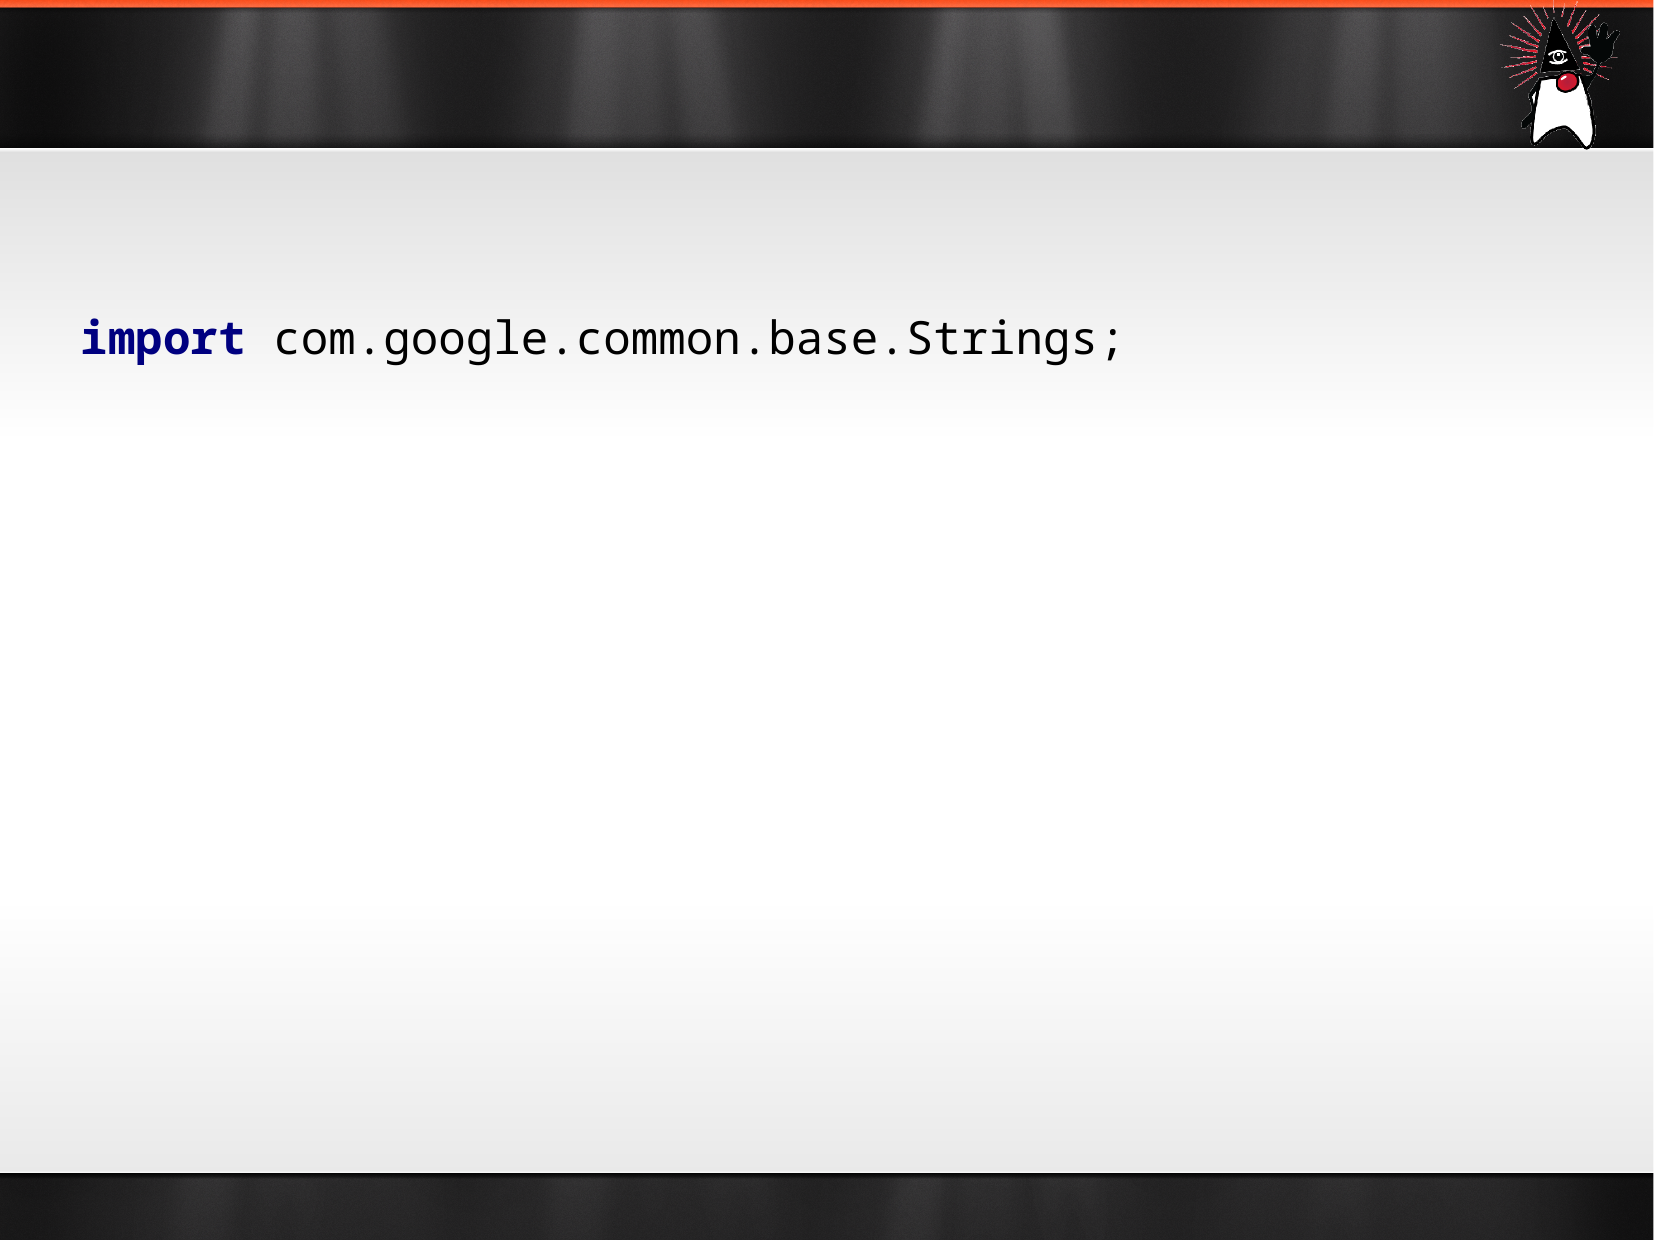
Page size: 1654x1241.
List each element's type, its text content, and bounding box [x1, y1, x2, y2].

subtitle import com.google.common.base.Strings; [80, 305, 1654, 1125]
picture [0, 0, 1654, 1240]
